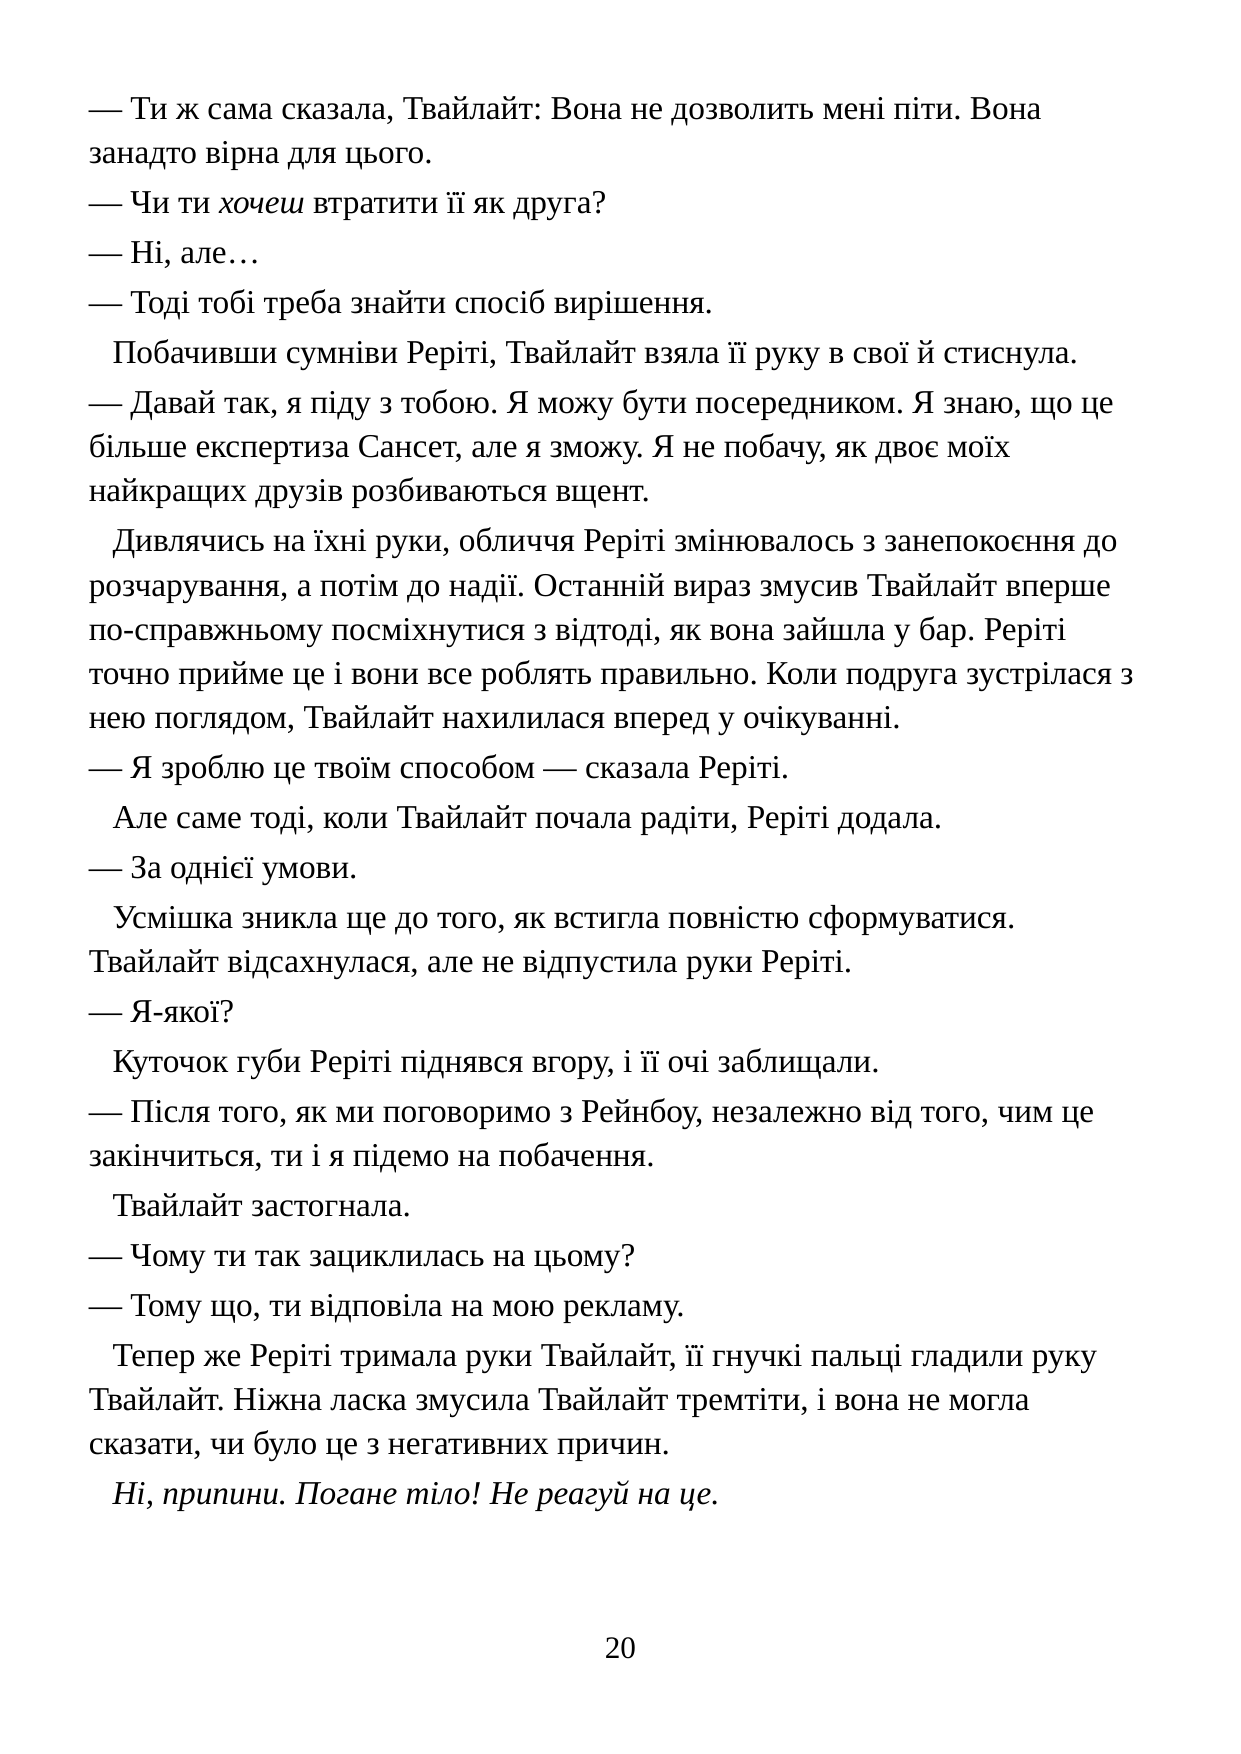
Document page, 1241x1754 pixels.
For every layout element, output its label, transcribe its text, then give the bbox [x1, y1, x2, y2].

text — Тому що, ти відповіла на мою рекламу. [88, 1285, 1152, 1323]
text Твайлайт застогнала. [88, 1185, 1152, 1223]
text Куточок губи Реріті піднявся вгору, і її очі заблищали. [88, 1041, 1152, 1079]
text Побачивши сумніви Реріті, Твайлайт взяла її руку в свої й стиснула. [88, 333, 1152, 371]
text — За однієї умови. [88, 847, 1152, 885]
text — Я зроблю це твоїм способом — сказала Реріті. [88, 747, 1152, 785]
text — Ні, але… [88, 233, 1152, 271]
text — Після того, як ми поговоримо з Рейнбоу, незалежно від того, чим це закінчиться, ти і я підемо на побачення. [88, 1091, 1152, 1173]
text — Давай так, я піду з тобою. Я можу бути посередником. Я знаю, що це більше експертиза Сансет, але я зможу. Я не побачу, як двоє моїх найкращих друзів розбиваються вщент. [88, 383, 1152, 509]
text Усмішка зникла ще до того, як встигла повністю сформуватися. Твайлайт відсахнулася, але не відпустила руки Реріті. [88, 897, 1152, 979]
text Тепер же Реріті тримала руки Твайлайт, її гнучкі пальці гладили руку Твайлайт. Ніжна ласка змусила Твайлайт тремтіти, і вона не могла сказати, чи було це з негативних причин. [88, 1335, 1152, 1462]
text Дивлячись на їхні руки, обличчя Реріті змінювалось з занепокоєння до розчарування, а потім до надії. Останній вираз змусив Твайлайт вперше по‐справжньому посміхнутися з відтоді, як вона зайшла у бар. Реріті точно прийме це і вони все роблять правильно. Коли подруга зустрілася з нею поглядом, Твайлайт нахилилася вперед у очікуванні. [88, 521, 1152, 735]
text Ні, припини. Погане тіло! Не реагуй на це. [88, 1473, 1152, 1512]
text — Чому ти так зациклилась на цьому? [88, 1235, 1152, 1273]
text — Ти ж сама сказала, Твайлайт: Вона не дозволить мені піти. Вона занадто вірна для цього. [88, 88, 1152, 171]
text — Тоді тобі треба знайти спосіб вирішення. [88, 283, 1152, 321]
text — Я‐якої? [88, 991, 1152, 1029]
text — Чи ти хочеш втратити її як друга? [88, 183, 1152, 221]
text Але саме тоді, коли Твайлайт почала радіти, Реріті додала. [88, 797, 1152, 835]
